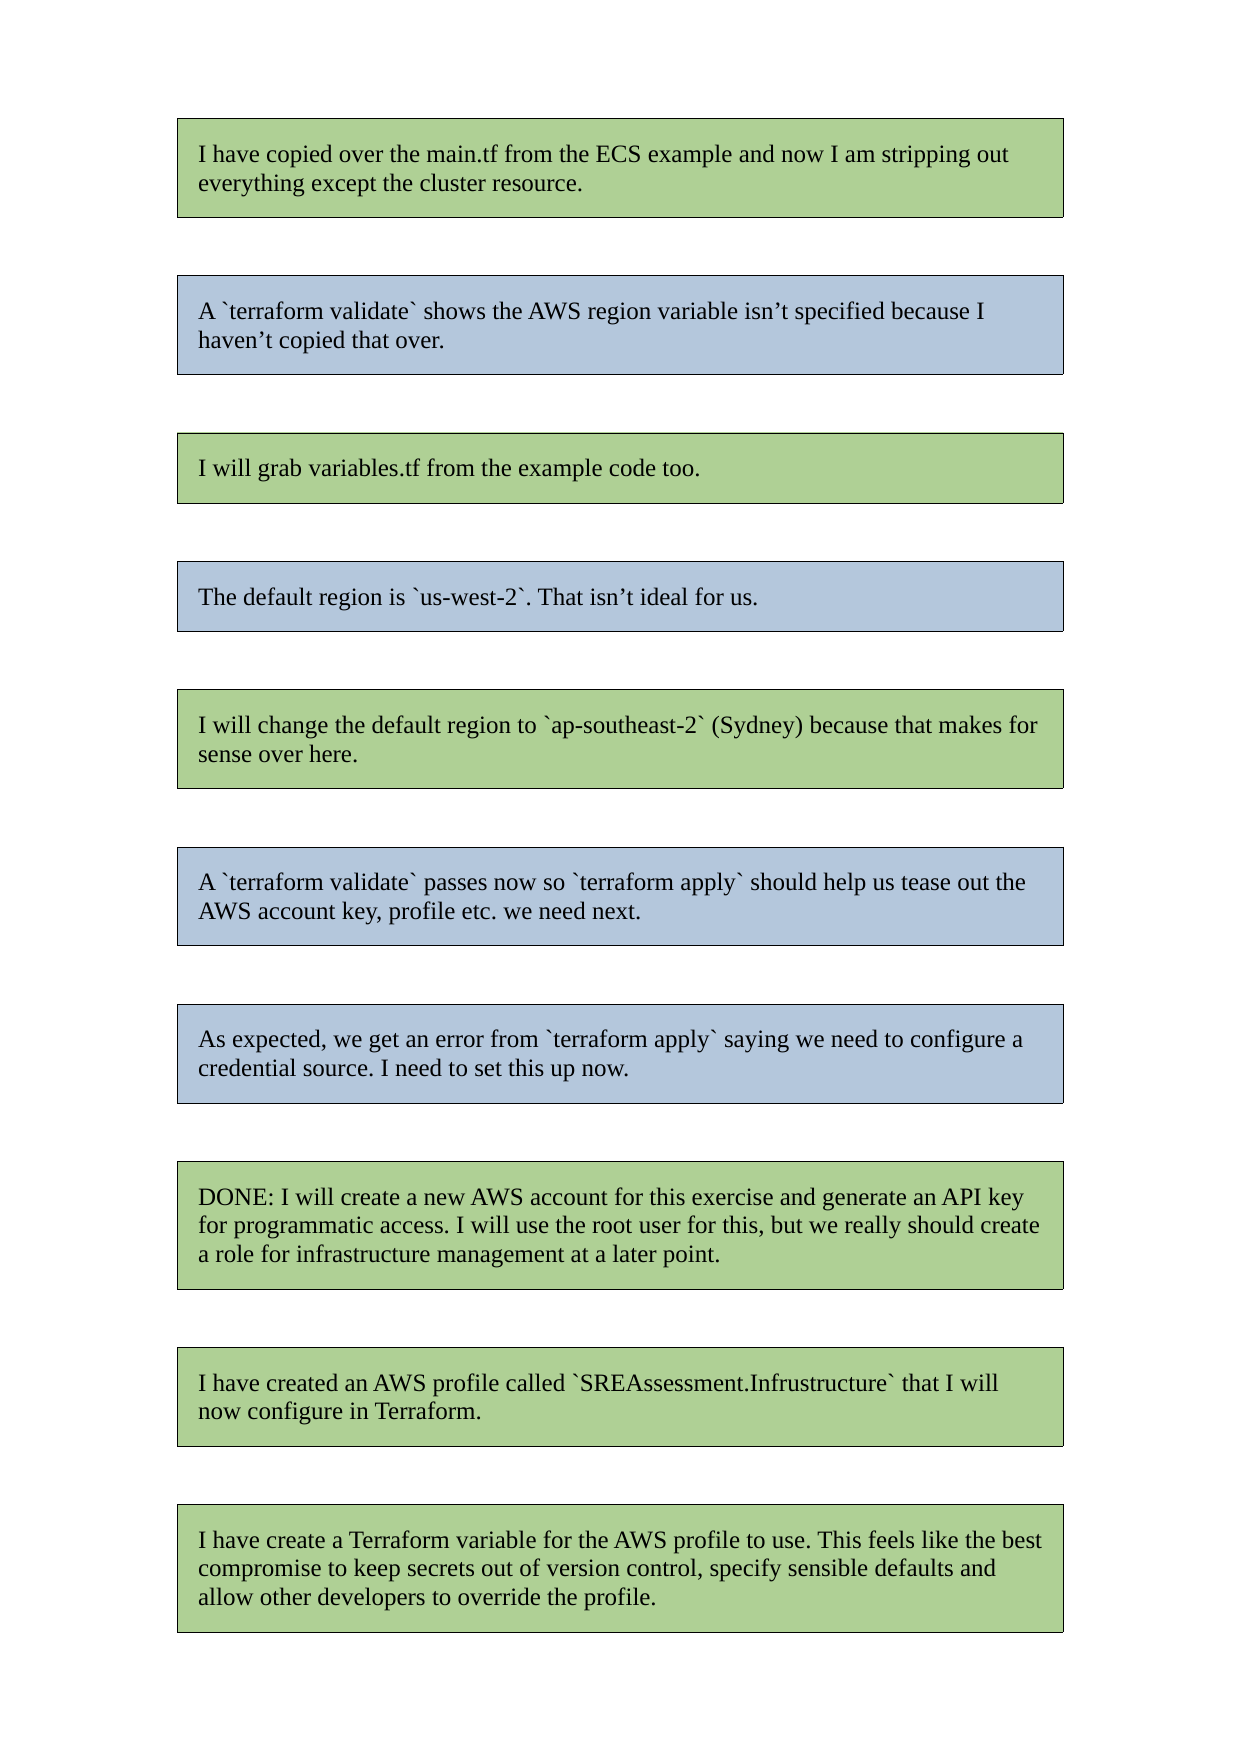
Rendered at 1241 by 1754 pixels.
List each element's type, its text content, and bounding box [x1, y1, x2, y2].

text A `terraform validate` shows the AWS region variable isn’t specified because I haven’t copied that over. [178, 276, 1063, 374]
text I will grab variables.tf from the example code too. [178, 434, 1063, 503]
text I have create a Terraform variable for the AWS profile to use. This feels like the best compromise to keep secrets out of version control, specify sensible defaults and allow other developers to override the profile. [178, 1505, 1063, 1632]
text The default region is `us-west-2`. That isn’t ideal for us. [178, 562, 1063, 631]
text I have copied over the main.tf from the ECS example and now I am stripping out everything except the cluster resource. [178, 119, 1063, 217]
text I will change the default region to `ap-southeast-2` (Sydney) because that makes for sense over here. [178, 690, 1063, 788]
text I have created an AWS profile called `SREAssessment.Infrustructure` that I will now configure in Terraform. [178, 1348, 1063, 1446]
text As expected, we get an error from `terraform apply` saying we need to configure a credential source. I need to set this up now. [178, 1005, 1063, 1103]
text A `terraform validate` passes now so `terraform apply` should help us tease out the AWS account key, profile etc. we need next. [178, 848, 1063, 945]
text DONE: I will create a new AWS account for this exercise and generate an API key for programmatic access. I will use the root user for this, but we really should create a role for infrastructure management at a later point. [178, 1162, 1063, 1289]
